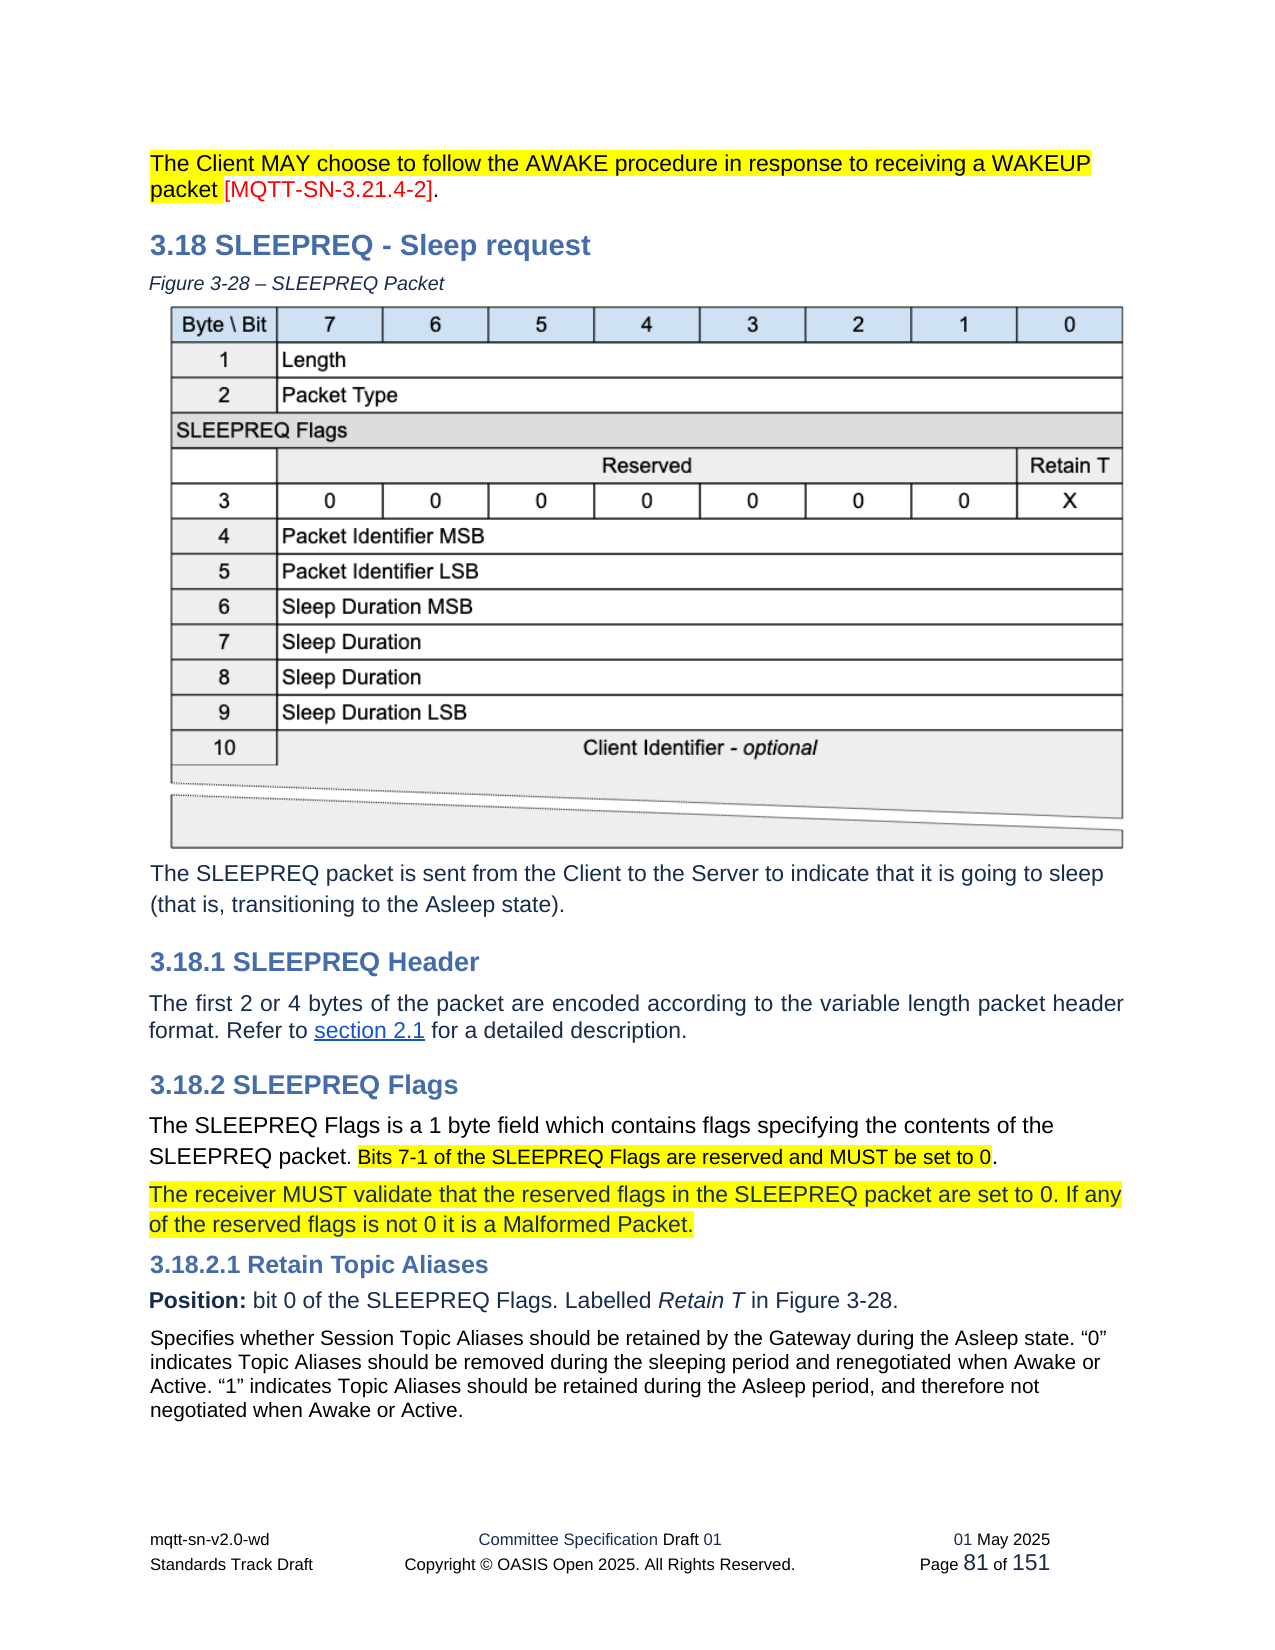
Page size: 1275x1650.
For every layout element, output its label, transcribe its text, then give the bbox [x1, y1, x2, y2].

text Position: bit 0 of the SLEEPREQ Flags. Labelled Retain T in Figure 3-28. [148, 1287, 1124, 1313]
text The SLEEPREQ Flags is a 1 byte field which contains flags specifying the contents of the SLEEPREQ packet. Bits 7-1 of the SLEEPREQ Flags are reserved and MUST be set to 0. [148, 1112, 1124, 1169]
text The first 2 or 4 bytes of the packet are encoded according to the variable length packet header format. Refer to section 2.1 for a detailed description. [148, 989, 1124, 1043]
text Specifies whether Session Topic Aliases should be retained by the Gateway during the Asleep state. “0” indicates Topic Aliases should be removed during the sleeping period and renegotiated when Awake or Active. “1” indicates Topic Aliases should be retained during the Asleep period, and therefore not negotiated when Awake or Active. [150, 1326, 1124, 1421]
picture [148, 306, 1124, 849]
text Figure 3-28 – SLEEPREQ Packet [148, 272, 1124, 295]
text The receiver MUST validate that the reserved flags in the SLEEPREQ packet are set to 0. If any of the reserved flags is not 0 it is a Malformed Packet. [148, 1181, 1124, 1238]
text The SLEEPREQ packet is sent from the Client to the Server to indicate that it is going to sleep (that is, transitioning to the Asleep state). [150, 860, 1124, 917]
subtitle 3.18 SLEEPREQ - Sleep request [150, 228, 1124, 261]
subtitle 3.18.2 SLEEPREQ Flags [150, 1069, 1124, 1100]
text The Client MAY choose to follow the AWAKE procedure in response to receiving a WAKEUP packet [MQTT-SN-3.21.4-2]. [150, 150, 1125, 203]
subtitle 3.18.1 SLEEPREQ Header [150, 946, 1124, 977]
subtitle 3.18.2.1 Retain Topic Aliases [150, 1250, 1124, 1279]
